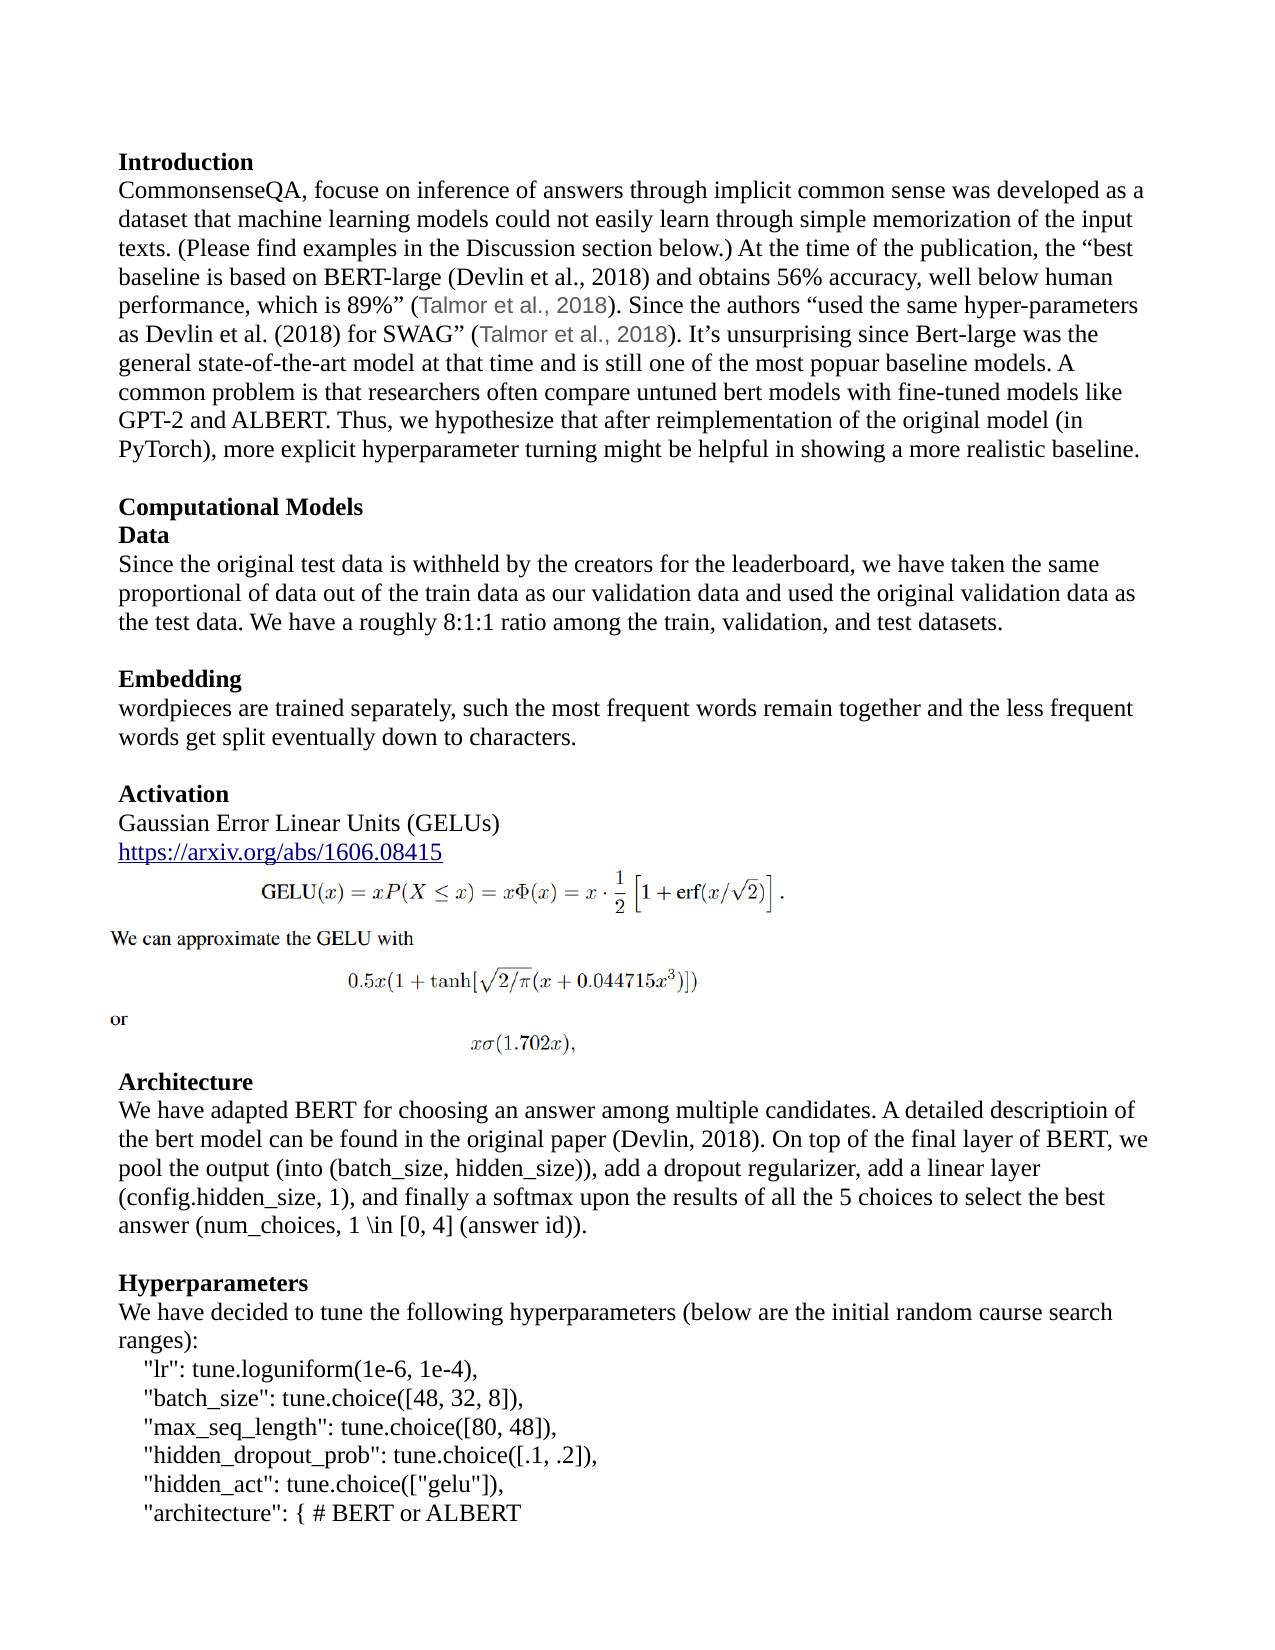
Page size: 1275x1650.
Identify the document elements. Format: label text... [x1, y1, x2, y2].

text Gaussian Error Linear Units (GELUs) [118, 808, 1157, 837]
text Hyperparameters [118, 1268, 1157, 1297]
text Introduction [118, 147, 1157, 176]
text "lr": tune.loguniform(1e-6, 1e-4), [118, 1354, 1157, 1383]
text "architecture": { # BERT or ALBERT [118, 1498, 1157, 1527]
text Architecture [118, 1067, 1157, 1096]
text "hidden_dropout_prob": tune.choice([.1, .2]), [118, 1441, 1157, 1469]
text Data [118, 521, 1157, 549]
text Activation [118, 779, 1157, 808]
picture [96, 865, 824, 1064]
text Since the original test data is withheld by the creators for the leaderboard, we have taken the same proportional of data out of the train data as our validation data and used the original validation data as the test data. We have a roughly 8:1:1 ratio among the train, validation, and test datasets. [118, 549, 1157, 636]
text CommonsenseQA, focuse on inference of answers through implicit common sense was developed as a dataset that machine learning models could not easily learn through simple memorization of the input texts. (Please find examples in the Discussion section below.) At the time of the publication, the “best baseline is based on BERT-large (Devlin et al., 2018) and obtains 56% accuracy, well below human performance, which is 89%” (Talmor et al., 2018). Since the authors “used the same hyper-parameters as Devlin et al. (2018) for SWAG” (Talmor et al., 2018). It’s unsurprising since Bert-large was the general state-of-the-art model at that time and is still one of the most popuar baseline models. A common problem is that researchers often compare untuned bert models with fine-tuned models like GPT-2 and ALBERT. Thus, we hypothesize that after reimplementation of the original model (in PyTorch), more explicit hyperparameter turning might be helpful in showing a more realistic baseline. [118, 176, 1157, 463]
text We have decided to tune the following hyperparameters (below are the initial random caurse search ranges): [118, 1297, 1157, 1354]
text Embedding [118, 664, 1157, 693]
text https://arxiv.org/abs/1606.08415 [118, 837, 1157, 866]
text "hidden_act": tune.choice(["gelu"]), [118, 1469, 1157, 1498]
text wordpieces are trained separately, such the most frequent words remain together and the less frequent words get split eventually down to characters. [118, 693, 1157, 751]
text We have adapted BERT for choosing an answer among multiple candidates. A detailed descriptioin of the bert model can be found in the original paper (Devlin, 2018). On top of the final layer of BERT, we pool the output (into (batch_size, hidden_size)), add a dropout regularizer, add a linear layer (config.hidden_size, 1), and finally a softmax upon the results of all the 5 choices to select the best answer (num_choices, 1 \in [0, 4] (answer id)). [118, 1096, 1157, 1239]
text Computational Models [118, 492, 1157, 521]
text "batch_size": tune.choice([48, 32, 8]), [118, 1383, 1157, 1412]
text "max_seq_length": tune.choice([80, 48]), [118, 1412, 1157, 1441]
